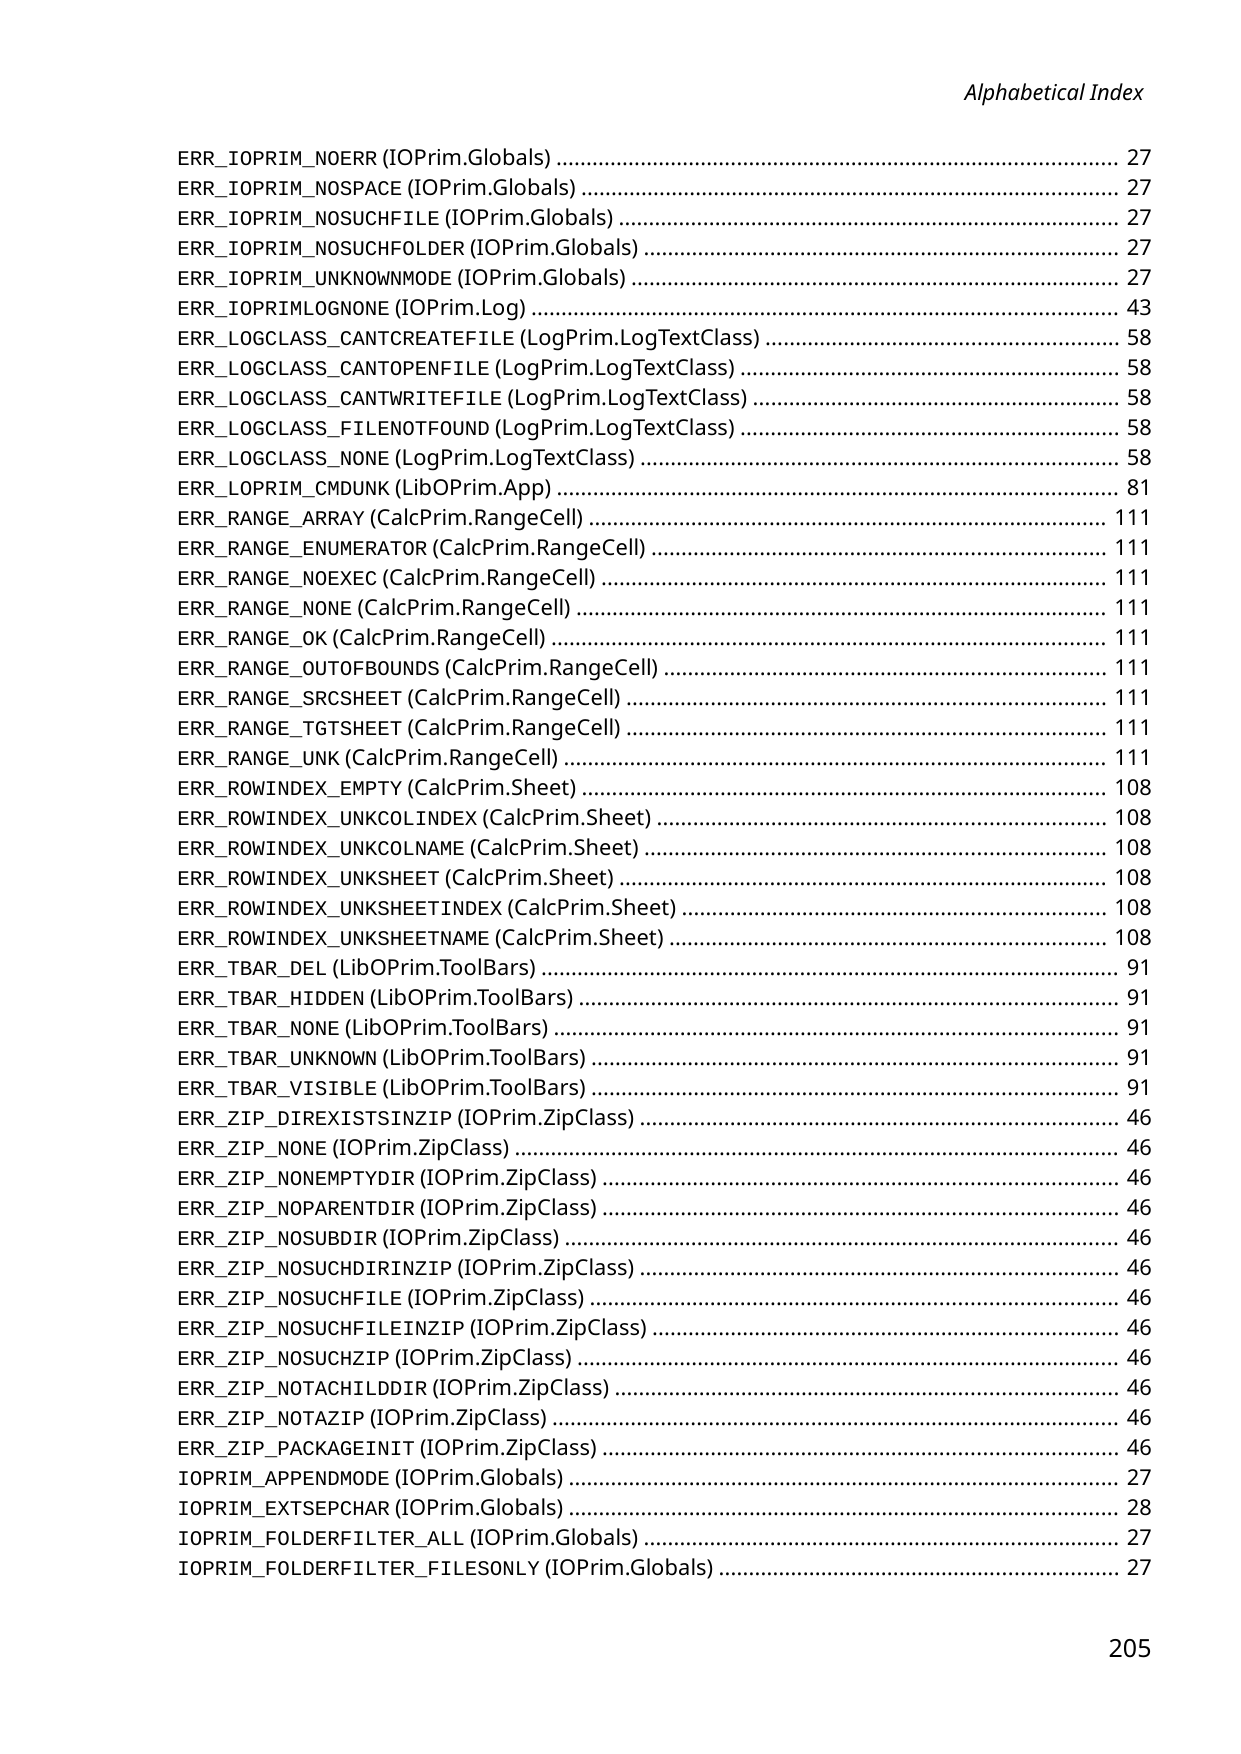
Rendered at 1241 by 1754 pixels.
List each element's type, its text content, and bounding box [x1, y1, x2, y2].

text ERR_ROWINDEX_EMPTY (CalcPrim.Sheet) 108 [177, 772, 1152, 802]
text ERR_RANGE_NOEXEC (CalcPrim.RangeCell) 111 [177, 562, 1152, 592]
text ERR_LOGCLASS_CANTWRITEFILE (LogPrim.LogTextClass) 58 [177, 382, 1152, 412]
text ERR_ROWINDEX_UNKSHEETINDEX (CalcPrim.Sheet) 108 [177, 892, 1152, 922]
text ERR_RANGE_UNK (CalcPrim.RangeCell) 111 [177, 742, 1152, 772]
text ERR_ZIP_NOSUCHDIRINZIP (IOPrim.ZipClass) 46 [177, 1252, 1152, 1282]
text ERR_RANGE_TGTSHEET (CalcPrim.RangeCell) 111 [177, 712, 1152, 742]
text ERR_RANGE_OUTOFBOUNDS (CalcPrim.RangeCell) 111 [177, 652, 1152, 682]
text ERR_IOPRIMLOGNONE (IOPrim.Log) 43 [177, 292, 1152, 322]
text ERR_IOPRIM_NOSUCHFOLDER (IOPrim.Globals) 27 [177, 232, 1152, 262]
text ERR_IOPRIM_NOERR (IOPrim.Globals) 27 [177, 142, 1152, 172]
text ERR_TBAR_DEL (LibOPrim.ToolBars) 91 [177, 952, 1152, 982]
text ERR_TBAR_HIDDEN (LibOPrim.ToolBars) 91 [177, 982, 1152, 1012]
text ERR_TBAR_NONE (LibOPrim.ToolBars) 91 [177, 1012, 1152, 1042]
text ERR_RANGE_OK (CalcPrim.RangeCell) 111 [177, 622, 1152, 652]
text ERR_ZIP_NONEMPTYDIR (IOPrim.ZipClass) 46 [177, 1162, 1152, 1192]
text ERR_RANGE_ENUMERATOR (CalcPrim.RangeCell) 111 [177, 532, 1152, 562]
text ERR_ZIP_NOTACHILDDIR (IOPrim.ZipClass) 46 [177, 1372, 1152, 1402]
text ERR_RANGE_NONE (CalcPrim.RangeCell) 111 [177, 592, 1152, 622]
text IOPRIM_FOLDERFILTER_ALL (IOPrim.Globals) 27 [177, 1522, 1152, 1552]
text ERR_LOGCLASS_CANTCREATEFILE (LogPrim.LogTextClass) 58 [177, 322, 1152, 352]
text ERR_ZIP_NOPARENTDIR (IOPrim.ZipClass) 46 [177, 1192, 1152, 1222]
text ERR_ZIP_NONE (IOPrim.ZipClass) 46 [177, 1132, 1152, 1162]
text ERR_ZIP_NOSUCHZIP (IOPrim.ZipClass) 46 [177, 1342, 1152, 1372]
text IOPRIM_FOLDERFILTER_FILESONLY (IOPrim.Globals) 27 [177, 1552, 1152, 1582]
text ERR_ROWINDEX_UNKCOLINDEX (CalcPrim.Sheet) 108 [177, 802, 1152, 832]
text IOPRIM_EXTSEPCHAR (IOPrim.Globals) 28 [177, 1492, 1152, 1522]
text ERR_ZIP_DIREXISTSINZIP (IOPrim.ZipClass) 46 [177, 1102, 1152, 1132]
text ERR_ROWINDEX_UNKSHEETNAME (CalcPrim.Sheet) 108 [177, 922, 1152, 952]
text ERR_LOGCLASS_CANTOPENFILE (LogPrim.LogTextClass) 58 [177, 352, 1152, 382]
text ERR_ZIP_NOTAZIP (IOPrim.ZipClass) 46 [177, 1402, 1152, 1432]
text ERR_IOPRIM_UNKNOWNMODE (IOPrim.Globals) 27 [177, 262, 1152, 292]
text ERR_ZIP_NOSUCHFILEINZIP (IOPrim.ZipClass) 46 [177, 1312, 1152, 1342]
text ERR_ZIP_NOSUBDIR (IOPrim.ZipClass) 46 [177, 1222, 1152, 1252]
text ERR_ROWINDEX_UNKCOLNAME (CalcPrim.Sheet) 108 [177, 832, 1152, 862]
text ERR_ZIP_PACKAGEINIT (IOPrim.ZipClass) 46 [177, 1432, 1152, 1462]
text ERR_ROWINDEX_UNKSHEET (CalcPrim.Sheet) 108 [177, 862, 1152, 892]
text IOPRIM_APPENDMODE (IOPrim.Globals) 27 [177, 1462, 1152, 1492]
text ERR_LOPRIM_CMDUNK (LibOPrim.App) 81 [177, 472, 1152, 502]
text ERR_LOGCLASS_NONE (LogPrim.LogTextClass) 58 [177, 442, 1152, 472]
text ERR_TBAR_VISIBLE (LibOPrim.ToolBars) 91 [177, 1072, 1152, 1102]
text ERR_IOPRIM_NOSPACE (IOPrim.Globals) 27 [177, 172, 1152, 202]
text ERR_ZIP_NOSUCHFILE (IOPrim.ZipClass) 46 [177, 1282, 1152, 1312]
text ERR_RANGE_ARRAY (CalcPrim.RangeCell) 111 [177, 502, 1152, 532]
text ERR_TBAR_UNKNOWN (LibOPrim.ToolBars) 91 [177, 1042, 1152, 1072]
text ERR_RANGE_SRCSHEET (CalcPrim.RangeCell) 111 [177, 682, 1152, 712]
text ERR_LOGCLASS_FILENOTFOUND (LogPrim.LogTextClass) 58 [177, 412, 1152, 442]
text ERR_IOPRIM_NOSUCHFILE (IOPrim.Globals) 27 [177, 202, 1152, 232]
